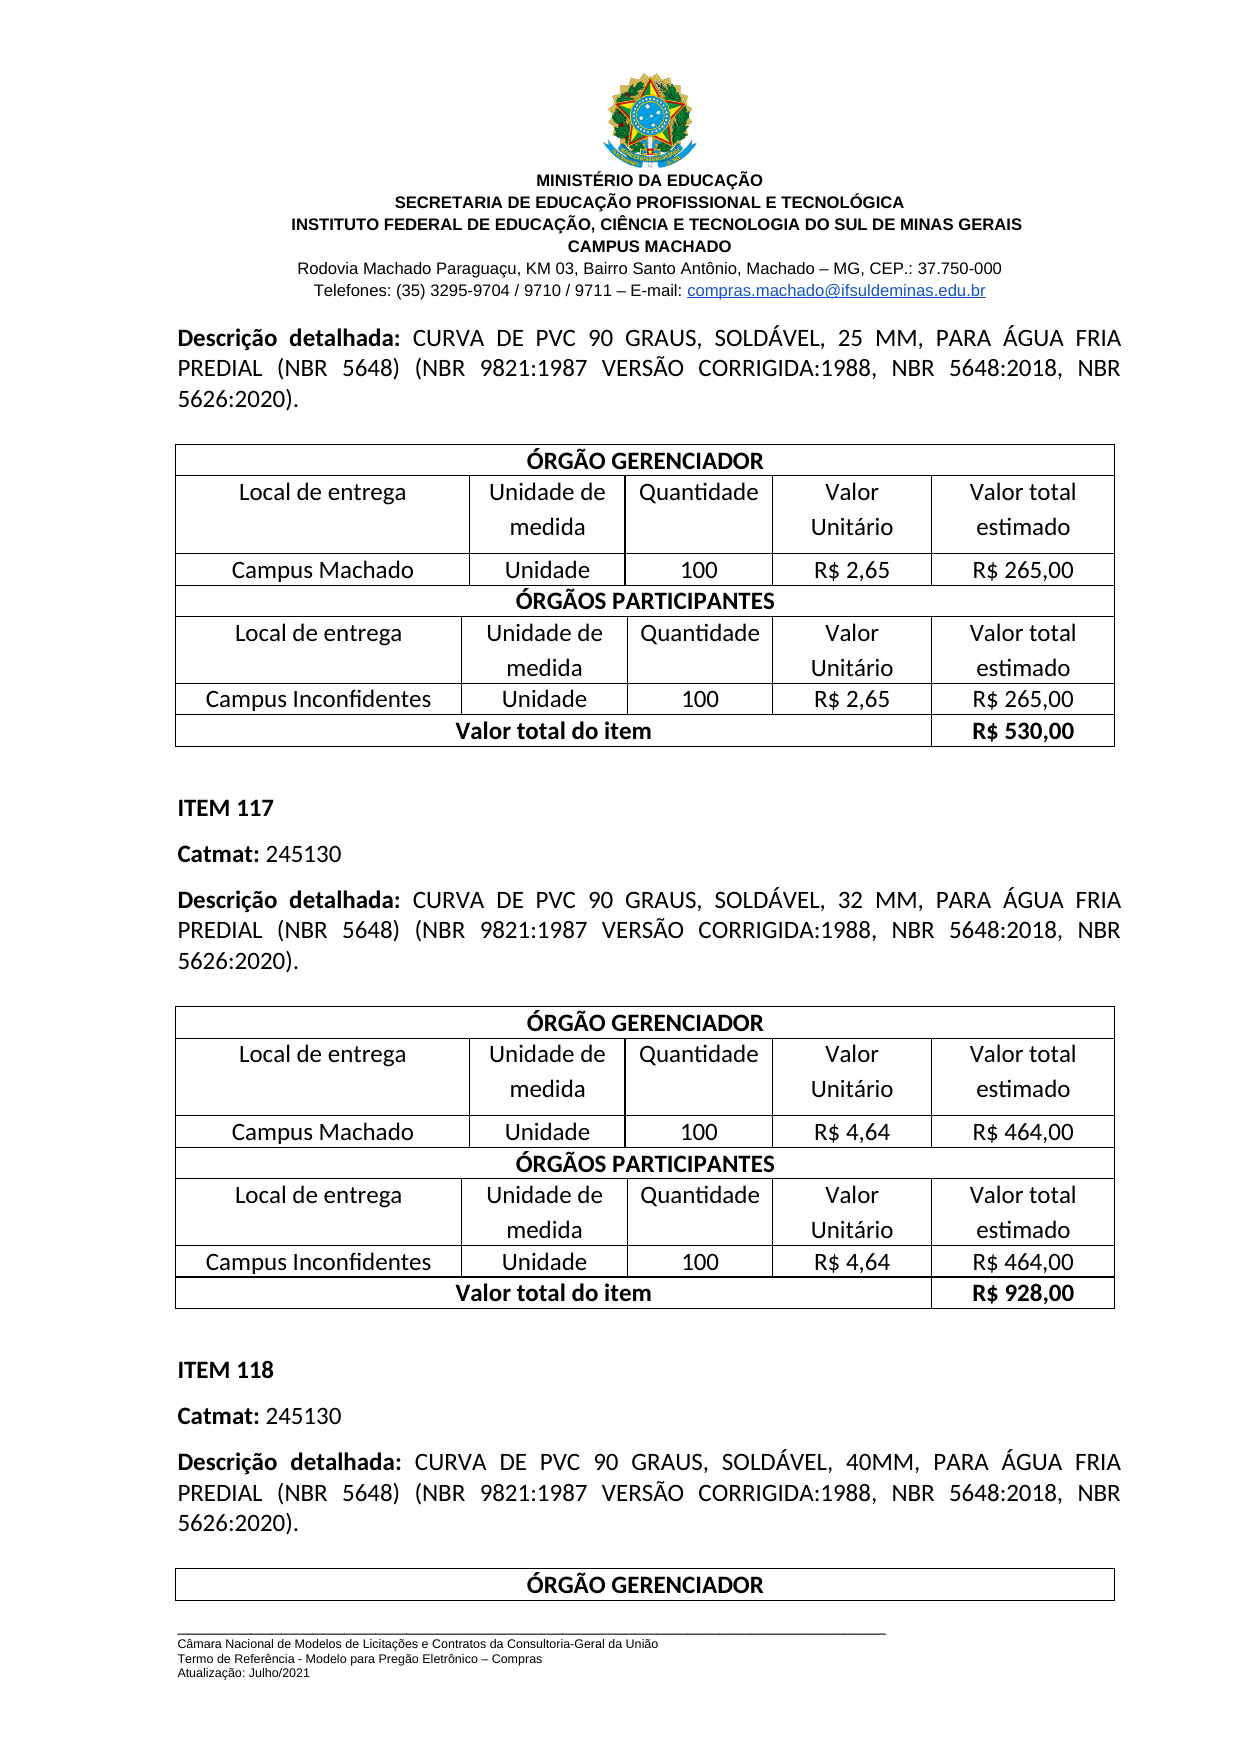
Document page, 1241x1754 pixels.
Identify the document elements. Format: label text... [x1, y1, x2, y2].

table_cell Unidade [462, 684, 627, 714]
table_cell R$ 265,00 [932, 554, 1114, 584]
table_cell 100 [628, 1246, 772, 1276]
table_cell 100 [626, 1116, 772, 1147]
table_cell R$ 2,65 [773, 684, 931, 714]
text Descrição detalhada: CURVA DE PVC 90 GRAUS, SOLDÁVEL, 40MM, PARA ÁGUA FRIA PREDIAL (NBR 5648) (NBR 9821:1987 VERSÃO CORRIGIDA:1988, NBR 5648:2018, NBR 5626:2020). [177, 1446, 1122, 1538]
text Catmat: 245130 [177, 838, 1122, 869]
text Descrição detalhada: CURVA DE PVC 90 GRAUS, SOLDÁVEL, 32 MM, PARA ÁGUA FRIA PREDIAL (NBR 5648) (NBR 9821:1987 VERSÃO CORRIGIDA:1988, NBR 5648:2018, NBR 5626:2020). [177, 884, 1122, 976]
table_header ÓRGÃO GERENCIADOR [176, 1007, 1114, 1038]
table_cell R$ 2,65 [773, 554, 931, 584]
table_cell ÓRGÃOS PARTICIPANTES [176, 586, 1114, 616]
table_cell Campus Inconfidentes [176, 684, 461, 714]
table_cell Quantidade [628, 617, 772, 683]
table_cell Valor total do item [176, 1278, 931, 1308]
text ITEM 118 [177, 1355, 1122, 1385]
table_cell R$ 265,00 [932, 684, 1114, 714]
table_cell Unidade de medida [462, 1179, 627, 1245]
table_cell Unidade de medida [470, 476, 624, 553]
text Descrição detalhada: CURVA DE PVC 90 GRAUS, SOLDÁVEL, 25 MM, PARA ÁGUA FRIA PREDIAL (NBR 5648) (NBR 9821:1987 VERSÃO CORRIGIDA:1988, NBR 5648:2018, NBR 5626:2020). [177, 322, 1122, 413]
table_header ÓRGÃO GERENCIADOR [176, 445, 1114, 475]
table_cell R$ 464,00 [932, 1246, 1114, 1276]
table_cell Campus Machado [176, 554, 469, 584]
table_cell Quantidade [628, 1179, 772, 1245]
table_cell Valor Unitário [773, 1179, 931, 1245]
table_cell Valor total estimado [932, 1179, 1114, 1245]
table_cell ÓRGÃOS PARTICIPANTES [176, 1148, 1114, 1178]
table_cell R$ 928,00 [932, 1278, 1114, 1308]
table_cell R$ 4,64 [773, 1116, 931, 1147]
table_header ÓRGÃO GERENCIADOR [176, 1569, 1114, 1600]
table_cell Valor Unitário [773, 476, 931, 553]
table_cell Local de entrega [176, 617, 461, 683]
table_cell 100 [626, 554, 772, 584]
table_cell 100 [628, 684, 772, 714]
picture [669, 149, 680, 155]
table_cell Valor Unitário [773, 1039, 931, 1115]
table_cell Valor total estimado [932, 476, 1114, 553]
table_cell Valor total estimado [932, 617, 1114, 683]
table_cell R$ 530,00 [932, 715, 1114, 746]
table_cell Local de entrega [176, 1039, 469, 1115]
table_cell Valor total do item [176, 715, 931, 746]
text Catmat: 245130 [177, 1400, 1122, 1431]
table_cell Local de entrega [176, 476, 469, 553]
table_cell Quantidade [626, 476, 772, 553]
table_cell R$ 464,00 [932, 1116, 1114, 1147]
text ITEM 117 [177, 792, 1122, 823]
table_cell Unidade de medida [470, 1039, 624, 1115]
table_cell Campus Machado [176, 1116, 469, 1147]
table_cell Valor total estimado [932, 1039, 1114, 1115]
table_cell Unidade [470, 1116, 624, 1147]
picture [643, 163, 658, 168]
table_cell Local de entrega [176, 1179, 461, 1245]
table_cell Quantidade [626, 1039, 772, 1115]
table_cell Valor Unitário [773, 617, 931, 683]
table_cell Unidade [470, 554, 624, 584]
table_cell Campus Inconfidentes [176, 1246, 461, 1276]
table_cell Unidade [462, 1246, 627, 1276]
table_cell Unidade de medida [462, 617, 627, 683]
table_cell R$ 4,64 [773, 1246, 931, 1276]
picture [603, 73, 697, 168]
